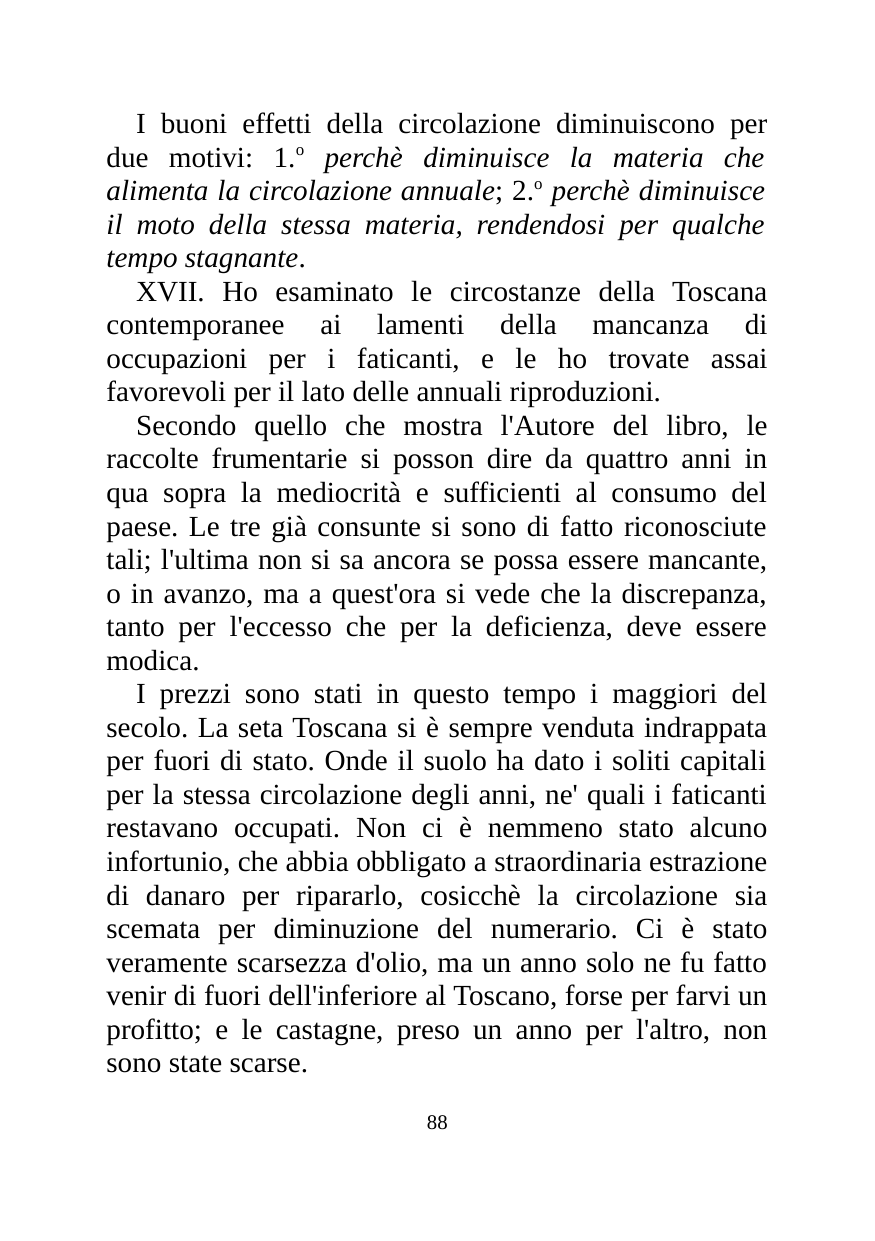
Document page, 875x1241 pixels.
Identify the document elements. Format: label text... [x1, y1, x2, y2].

text Secondo quello che mostra l'Autore del libro, le raccolte frumentarie si posson dire da quattro anni in qua sopra la mediocrità e sufficienti al consumo del paese. Le tre già consunte si sono di fatto riconosciute tali; l'ultima non si sa ancora se possa essere mancante, o in avanzo, ma a quest'ora si vede che la discrepanza, tanto per l'eccesso che per la deficienza, deve essere modica. [106, 408, 768, 676]
text I buoni effetti della circolazione diminuiscono per due motivi: 1.o perchè diminuisce la materia che alimenta la circolazione annuale; 2.o perchè diminuisce il moto della stessa materia, rendendosi per qualche tempo stagnante. [106, 106, 768, 274]
text I prezzi sono stati in questo tempo i maggiori del secolo. La seta Toscana si è sempre venduta indrappata per fuori di stato. Onde il suolo ha dato i soliti capitali per la stessa circolazione degli anni, ne' quali i faticanti restavano occupati. Non ci è nemmeno stato alcuno infortunio, che abbia obbligato a straordinaria estrazione di danaro per ripararlo, cosicchè la circolazione sia scemata per diminuzione del numerario. Ci è stato veramente scarsezza d'olio, ma un anno solo ne fu fatto venir di fuori dell'inferiore al Toscano, forse per farvi un profitto; e le castagne, preso un anno per l'altro, non sono state scarse. [106, 676, 768, 1079]
text XVII. Ho esaminato le circostanze della Toscana contemporanee ai lamenti della mancanza di occupazioni per i faticanti, e le ho trovate assai favorevoli per il lato delle annuali riproduzioni. [106, 274, 768, 408]
